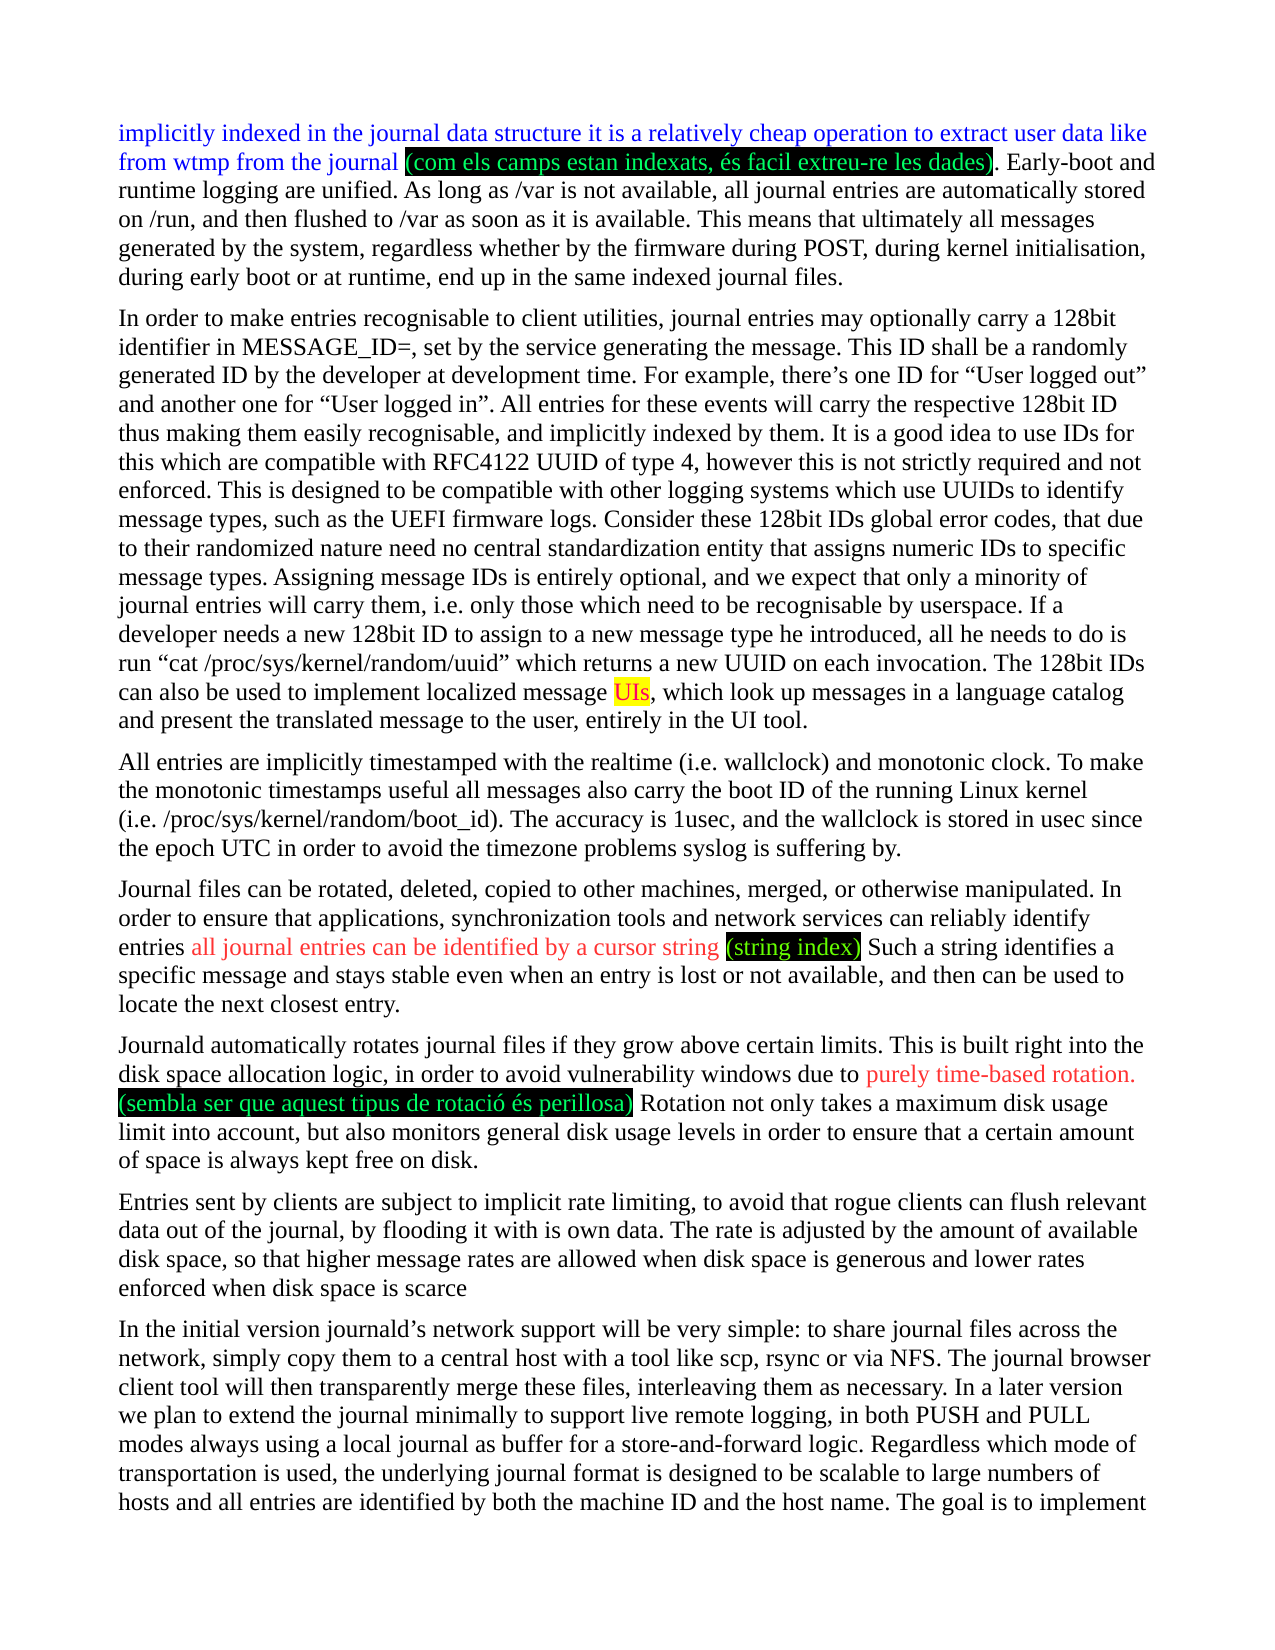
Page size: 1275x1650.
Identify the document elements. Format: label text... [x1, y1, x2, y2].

text All entries are implicitly timestamped with the realtime (i.e. wallclock) and monotonic clock. To make the monotonic timestamps useful all messages also carry the boot ID of the running Linux kernel (i.e. /proc/sys/kernel/random/boot_id). The accuracy is 1usec, and the wallclock is stored in usec since the epoch UTC in order to avoid the timezone problems syslog is suffering by. [118, 747, 1157, 862]
text In the initial version journald’s network support will be very simple: to share journal files across the network, simply copy them to a central host with a tool like scp, rsync or via NFS. The journal browser client tool will then transparently merge these files, interleaving them as necessary. In a later version we plan to extend the journal minimally to support live remote logging, in both PUSH and PULL modes always using a local journal as buffer for a store-and-forward logic. Regardless which mode of transportation is used, the underlying journal format is designed to be scalable to large numbers of hosts and all entries are identified by both the machine ID and the host name. The goal is to implement [118, 1314, 1157, 1516]
text Entries sent by clients are subject to implicit rate limiting, to avoid that rogue clients can flush relevant data out of the journal, by flooding it with is own data. The rate is adjusted by the amount of available disk space, so that higher message rates are allowed when disk space is generous and lower rates enforced when disk space is scarce [118, 1187, 1157, 1302]
text implicitly indexed in the journal data structure it is a relatively cheap operation to extract user data like from wtmp from the journal (com els camps estan indexats, és facil extreu-re les dades). Early-boot and runtime logging are unified. As long as /var is not available, all journal entries are automatically stored on /run, and then flushed to /var as soon as it is available. This means that ultimately all messages generated by the system, regardless whether by the firmware during POST, during kernel initialisation, during early boot or at runtime, end up in the same indexed journal files. [118, 118, 1157, 291]
text Journal files can be rotated, deleted, copied to other machines, merged, or otherwise manipulated. In order to ensure that applications, synchronization tools and network services can reliably identify entries all journal entries can be identified by a cursor string (string index) Such a string identifies a specific message and stays stable even when an entry is lost or not available, and then can be used to locate the next closest entry. [118, 874, 1157, 1018]
text Journald automatically rotates journal files if they grow above certain limits. This is built right into the disk space allocation logic, in order to avoid vulnerability windows due to purely time-based rotation. (sembla ser que aquest tipus de rotació és perillosa) Rotation not only takes a maximum disk usage limit into account, but also monitors general disk usage levels in order to ensure that a certain amount of space is always kept free on disk. [118, 1031, 1157, 1174]
text In order to make entries recognisable to client utilities, journal entries may optionally carry a 128bit identifier in MESSAGE_ID=, set by the service generating the message. This ID shall be a randomly generated ID by the developer at development time. For example, there’s one ID for “User logged out” and another one for “User logged in”. All entries for these events will carry the respective 128bit ID thus making them easily recognisable, and implicitly indexed by them. It is a good idea to use IDs for this which are compatible with RFC4122 UUID of type 4, however this is not strictly required and not enforced. This is designed to be compatible with other logging systems which use UUIDs to identify message types, such as the UEFI firmware logs. Consider these 128bit IDs global error codes, that due to their randomized nature need no central standardization entity that assigns numeric IDs to specific message types. Assigning message IDs is entirely optional, and we expect that only a minority of journal entries will carry them, i.e. only those which need to be recognisable by userspace. If a developer needs a new 128bit ID to assign to a new message type he introduced, all he needs to do is run “cat /proc/sys/kernel/random/uuid” which returns a new UUID on each invocation. The 128bit IDs can also be used to implement localized message UIs, which look up messages in a language catalog and present the translated message to the user, entirely in the UI tool. [118, 303, 1157, 734]
